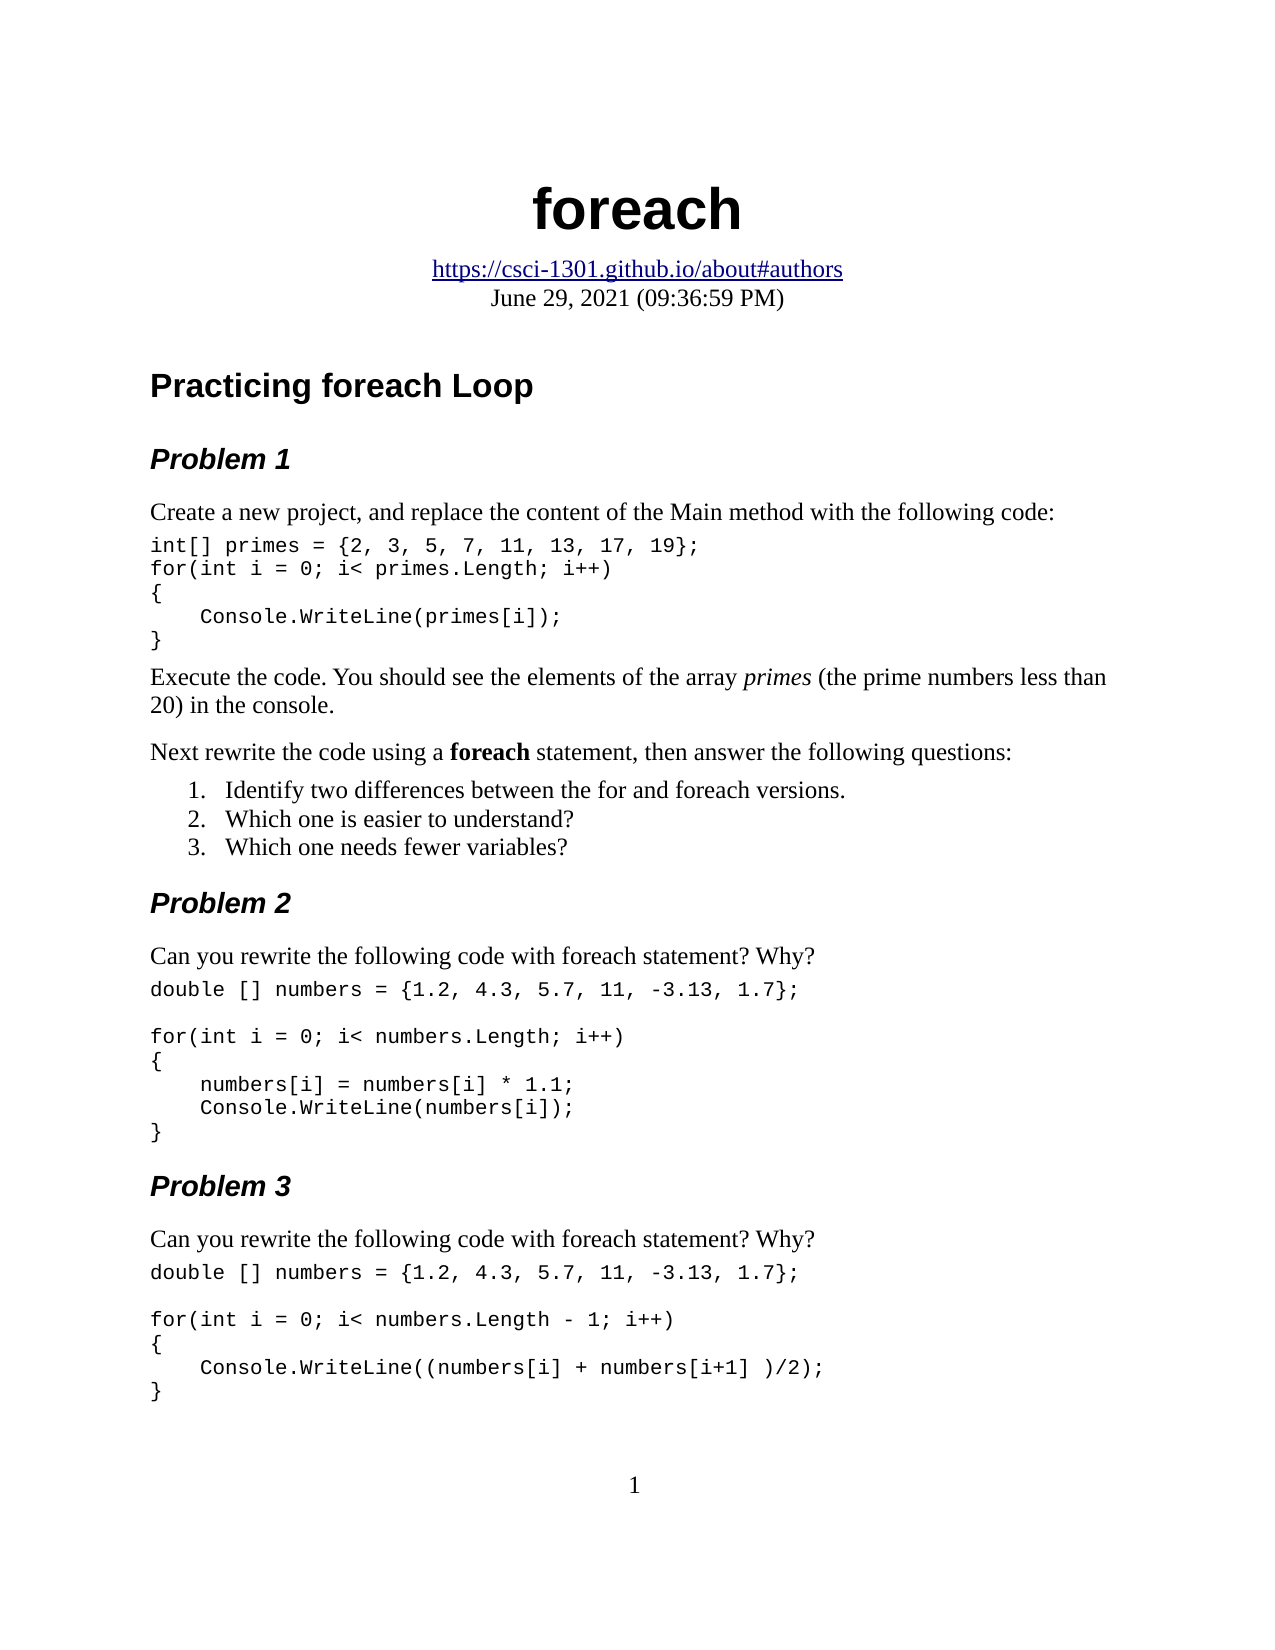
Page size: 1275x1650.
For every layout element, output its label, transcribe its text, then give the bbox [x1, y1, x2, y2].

text Can you rewrite the following code with foreach statement? Why? [150, 1224, 1125, 1253]
text double [] numbers = {1.2, 4.3, 5.7, 11, -3.13, 1.7}; [150, 979, 1125, 1003]
text { [150, 582, 1125, 606]
text numbers[i] = numbers[i] * 1.1; [150, 1073, 1125, 1097]
text for(int i = 0; i< numbers.Length - 1; i++) [150, 1309, 1125, 1333]
list Which one is easier to understand? [187, 804, 1125, 832]
text Can you rewrite the following code with foreach statement? Why? [150, 941, 1125, 970]
subtitle Practicing foreach Loop [150, 366, 1125, 404]
text } [150, 629, 1125, 653]
text Execute the code. You should see the elements of the array primes (the prime numbers less than 20) in the console. [150, 662, 1125, 719]
text Console.WriteLine((numbers[i] + numbers[i+1] )/2); [150, 1357, 1125, 1380]
text for(int i = 0; i< primes.Length; i++) [150, 558, 1125, 582]
subtitle Problem 1 [150, 442, 1125, 476]
text for(int i = 0; i< numbers.Length; i++) [150, 1026, 1125, 1050]
text int[] primes = {2, 3, 5, 7, 11, 13, 17, 19}; [150, 535, 1125, 558]
subtitle Problem 3 [150, 1169, 1125, 1203]
text Console.WriteLine(numbers[i]); [150, 1097, 1125, 1121]
text https://csci-1301.github.io/about#authors [150, 254, 1125, 283]
list Which one needs fewer variables? [187, 832, 1125, 861]
text June 29, 2021 (09:36:59 PM) [150, 283, 1125, 312]
text { [150, 1050, 1125, 1073]
text Create a new project, and replace the content of the Main method with the following code: [150, 497, 1125, 526]
text Next rewrite the code using a foreach statement, then answer the following questions: [150, 737, 1125, 766]
list Identify two differences between the for and foreach versions. [187, 775, 1125, 804]
text } [150, 1121, 1125, 1144]
subtitle Problem 2 [150, 886, 1125, 920]
text Console.WriteLine(primes[i]); [150, 606, 1125, 629]
text } [150, 1380, 1125, 1404]
title foreach [150, 175, 1125, 242]
text double [] numbers = {1.2, 4.3, 5.7, 11, -3.13, 1.7}; [150, 1262, 1125, 1286]
text { [150, 1333, 1125, 1357]
